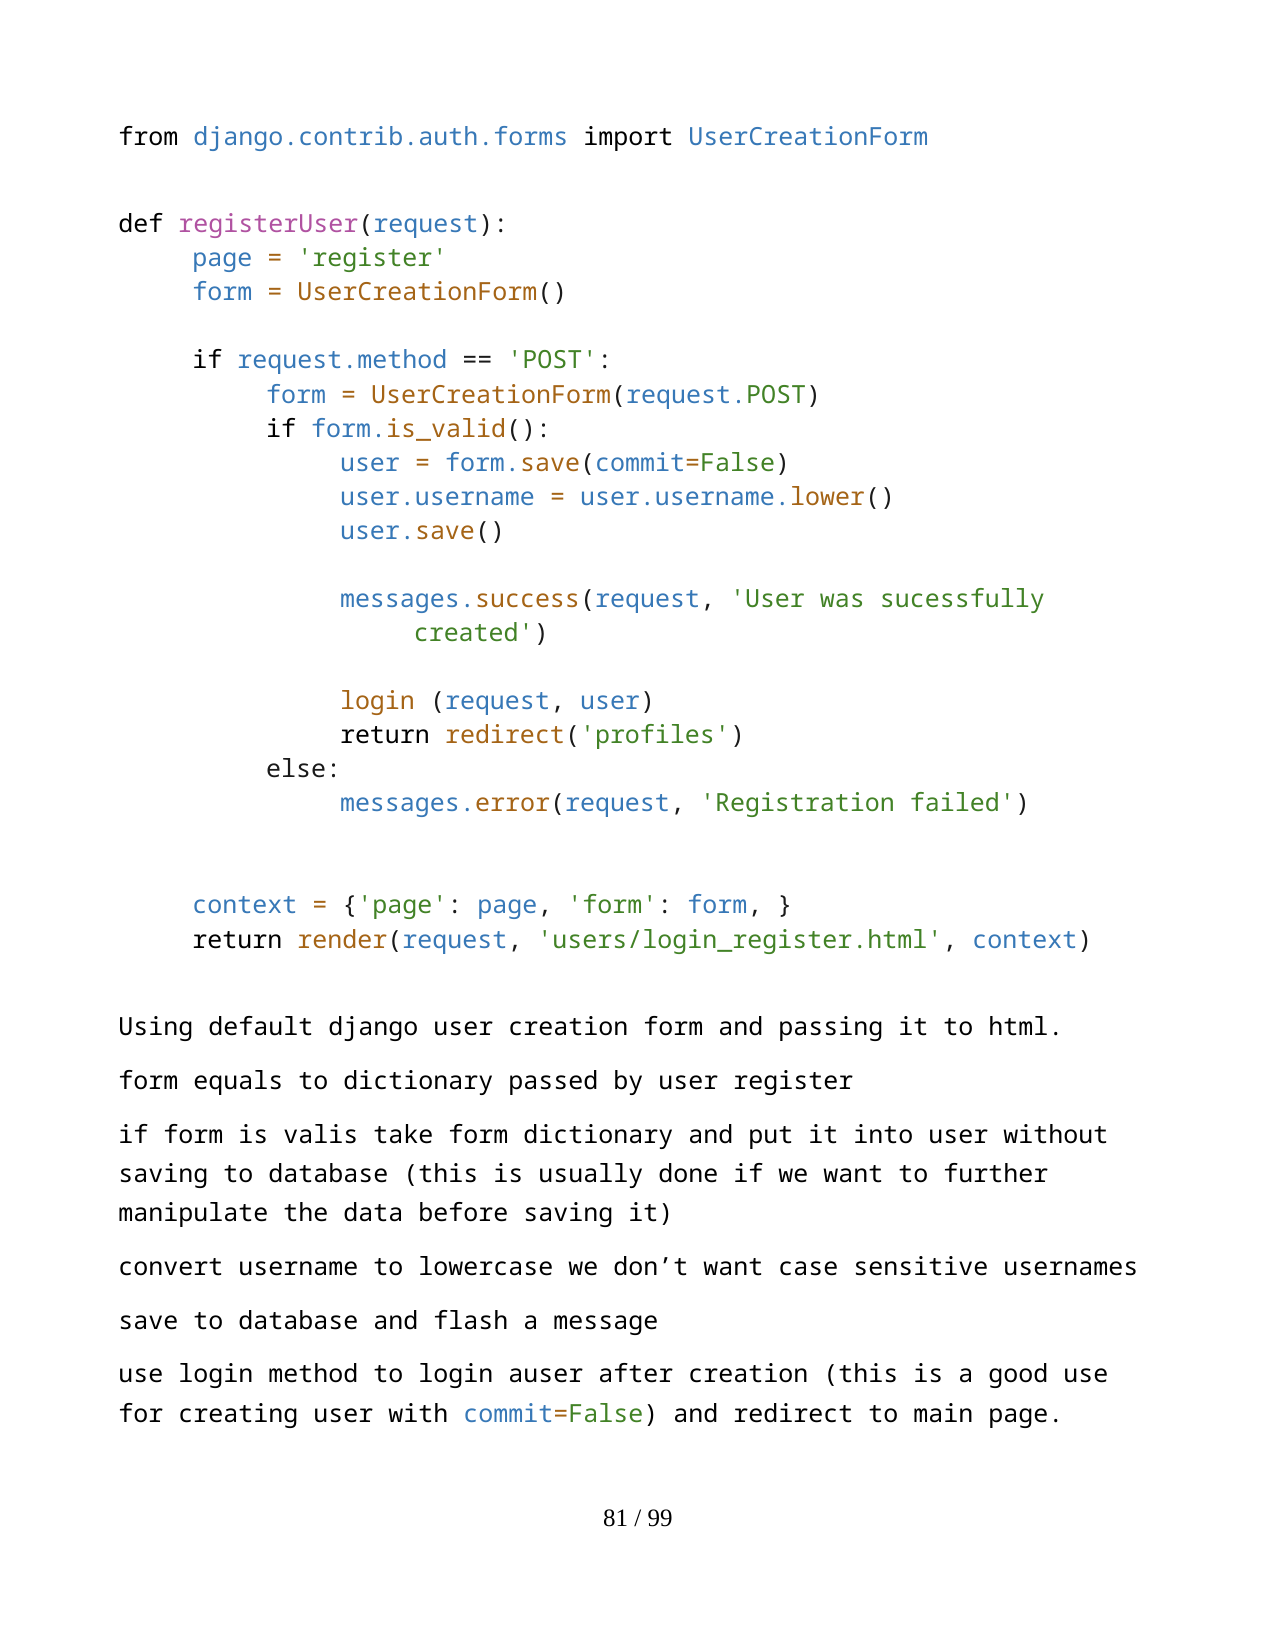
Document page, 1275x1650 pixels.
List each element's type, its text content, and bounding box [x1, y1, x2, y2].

text if form.is_valid(): [118, 410, 1157, 444]
text messages.success(request, 'User was sucessfully created') [118, 581, 1157, 649]
text def registerUser(request): [118, 206, 1157, 240]
text form equals to dictionary passed by user register [118, 1063, 1157, 1097]
text context = {'page': page, 'form': form, } [118, 887, 1157, 921]
text form = UserCreationForm(request.POST) [118, 376, 1157, 410]
text else: [118, 751, 1157, 785]
text convert username to lowercase we don’t want case sensitive usernames [118, 1249, 1157, 1283]
text return render(request, 'users/login_register.html', context) [118, 921, 1157, 955]
text use login method to login auser after creation (this is a good use for creating user with commit=False) and redirect to main page. [118, 1356, 1157, 1429]
text user.save() [118, 512, 1157, 547]
text user.username = user.username.lower() [118, 478, 1157, 512]
text return redirect('profiles') [118, 717, 1157, 751]
text form = UserCreationForm() [118, 274, 1157, 308]
text user = form.save(commit=False) [118, 444, 1157, 478]
text save to database and flash a message [118, 1302, 1157, 1336]
text login (request, user) [118, 683, 1157, 717]
text if request.method == 'POST': [118, 342, 1157, 376]
text page = 'register' [118, 240, 1157, 274]
text Using default django user creation form and passing it to html. [118, 1009, 1157, 1043]
text messages.error(request, 'Registration failed') [118, 785, 1157, 819]
text from django.contrib.auth.forms import UserCreationForm [118, 118, 1157, 152]
text if form is valis take form dictionary and put it into user without saving to database (this is usually done if we want to further manipulate the data before saving it) [118, 1117, 1157, 1229]
